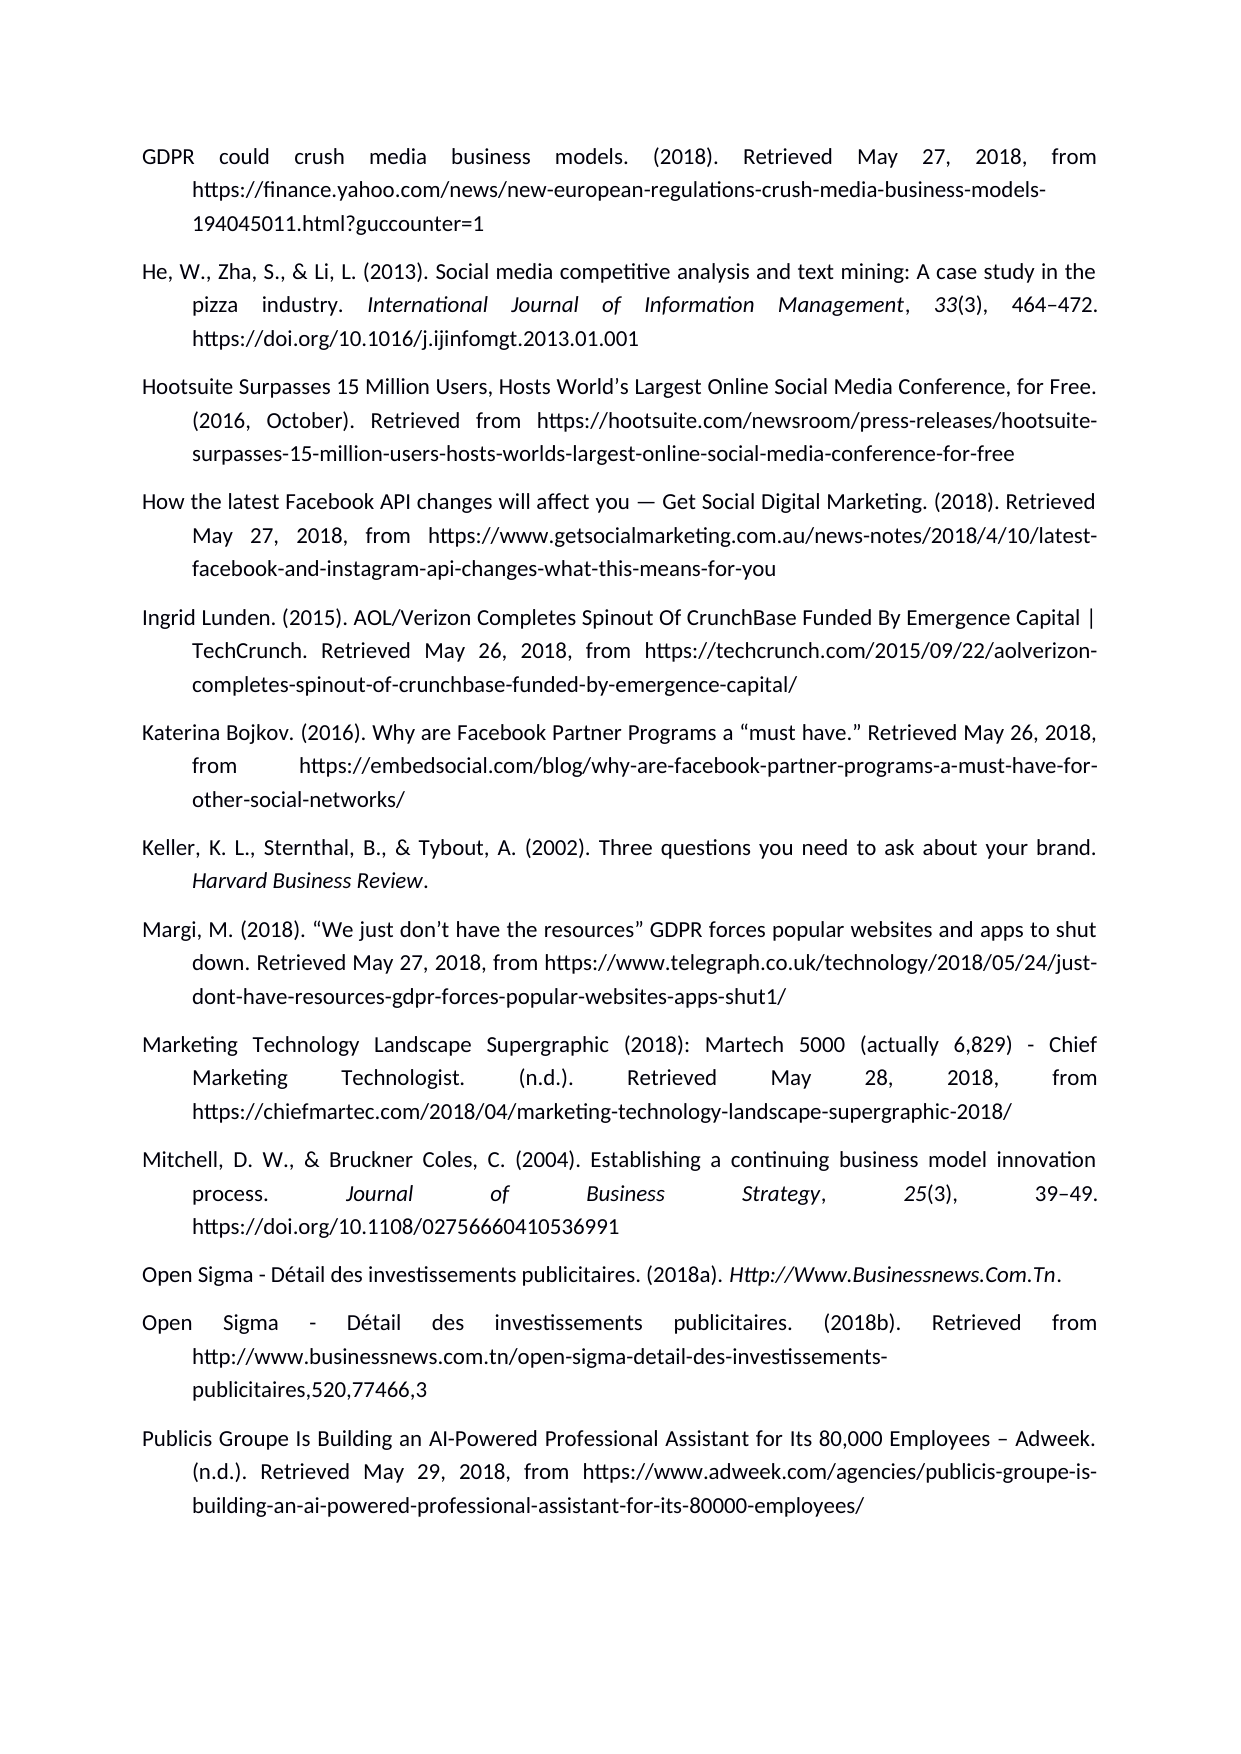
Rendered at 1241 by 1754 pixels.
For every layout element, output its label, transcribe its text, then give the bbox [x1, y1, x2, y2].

text Open Sigma - Détail des investissements publicitaires. (2018b). Retrieved from http://www.businessnews.com.tn/open-sigma-detail-des-investissements-publicitaires,520,77466,3 [142, 1308, 1098, 1403]
text How the latest Facebook API changes will affect you — Get Social Digital Marketing. (2018). Retrieved May 27, 2018, from https://www.getsocialmarketing.com.au/news-notes/2018/4/10/latest-facebook-and-instagram-api-changes-what-this-means-for-you [142, 487, 1098, 582]
text Margi, M. (2018). “We just don’t have the resources” GDPR forces popular websites and apps to shut down. Retrieved May 27, 2018, from https://www.telegraph.co.uk/technology/2018/05/24/just-dont-have-resources-gdpr-forces-popular-websites-apps-shut1/ [142, 915, 1098, 1010]
text Mitchell, D. W., & Bruckner Coles, C. (2004). Establishing a continuing business model innovation process. Journal of Business Strategy, 25(3), 39–49. https://doi.org/10.1108/02756660410536991 [142, 1145, 1098, 1240]
text Open Sigma - Détail des investissements publicitaires. (2018a). Http://Www.Businessnews.Com.Tn. [142, 1260, 1098, 1288]
text Keller, K. L., Sternthal, B., & Tybout, A. (2002). Three questions you need to ask about your brand. Harvard Business Review. [142, 833, 1098, 894]
text Katerina Bojkov. (2016). Why are Facebook Partner Programs a “must have.” Retrieved May 26, 2018, from https://embedsocial.com/blog/why-are-facebook-partner-programs-a-must-have-for-other-social-networks/ [142, 718, 1098, 813]
text Marketing Technology Landscape Supergraphic (2018): Martech 5000 (actually 6,829) - Chief Marketing Technologist. (n.d.). Retrieved May 28, 2018, from https://chiefmartec.com/2018/04/marketing-technology-landscape-supergraphic-2018/ [142, 1030, 1098, 1125]
text Ingrid Lunden. (2015). AOL/Verizon Completes Spinout Of CrunchBase Funded By Emergence Capital | TechCrunch. Retrieved May 26, 2018, from https://techcrunch.com/2015/09/22/aolverizon-completes-spinout-of-crunchbase-funded-by-emergence-capital/ [142, 603, 1098, 698]
text He, W., Zha, S., & Li, L. (2013). Social media competitive analysis and text mining: A case study in the pizza industry. International Journal of Information Management, 33(3), 464–472. https://doi.org/10.1016/j.ijinfomgt.2013.01.001 [142, 257, 1098, 352]
text GDPR could crush media business models. (2018). Retrieved May 27, 2018, from https://finance.yahoo.com/news/new-european-regulations-crush-media-business-models-194045011.html?guccounter=1 [142, 142, 1098, 237]
text Hootsuite Surpasses 15 Million Users, Hosts World’s Largest Online Social Media Conference, for Free. (2016, October). Retrieved from https://hootsuite.com/newsroom/press-releases/hootsuite-surpasses-15-million-users-hosts-worlds-largest-online-social-media-conference-for-free [142, 372, 1098, 467]
text Publicis Groupe Is Building an AI-Powered Professional Assistant for Its 80,000 Employees – Adweek. (n.d.). Retrieved May 29, 2018, from https://www.adweek.com/agencies/publicis-groupe-is-building-an-ai-powered-professional-assistant-for-its-80000-employees/ [142, 1424, 1098, 1519]
